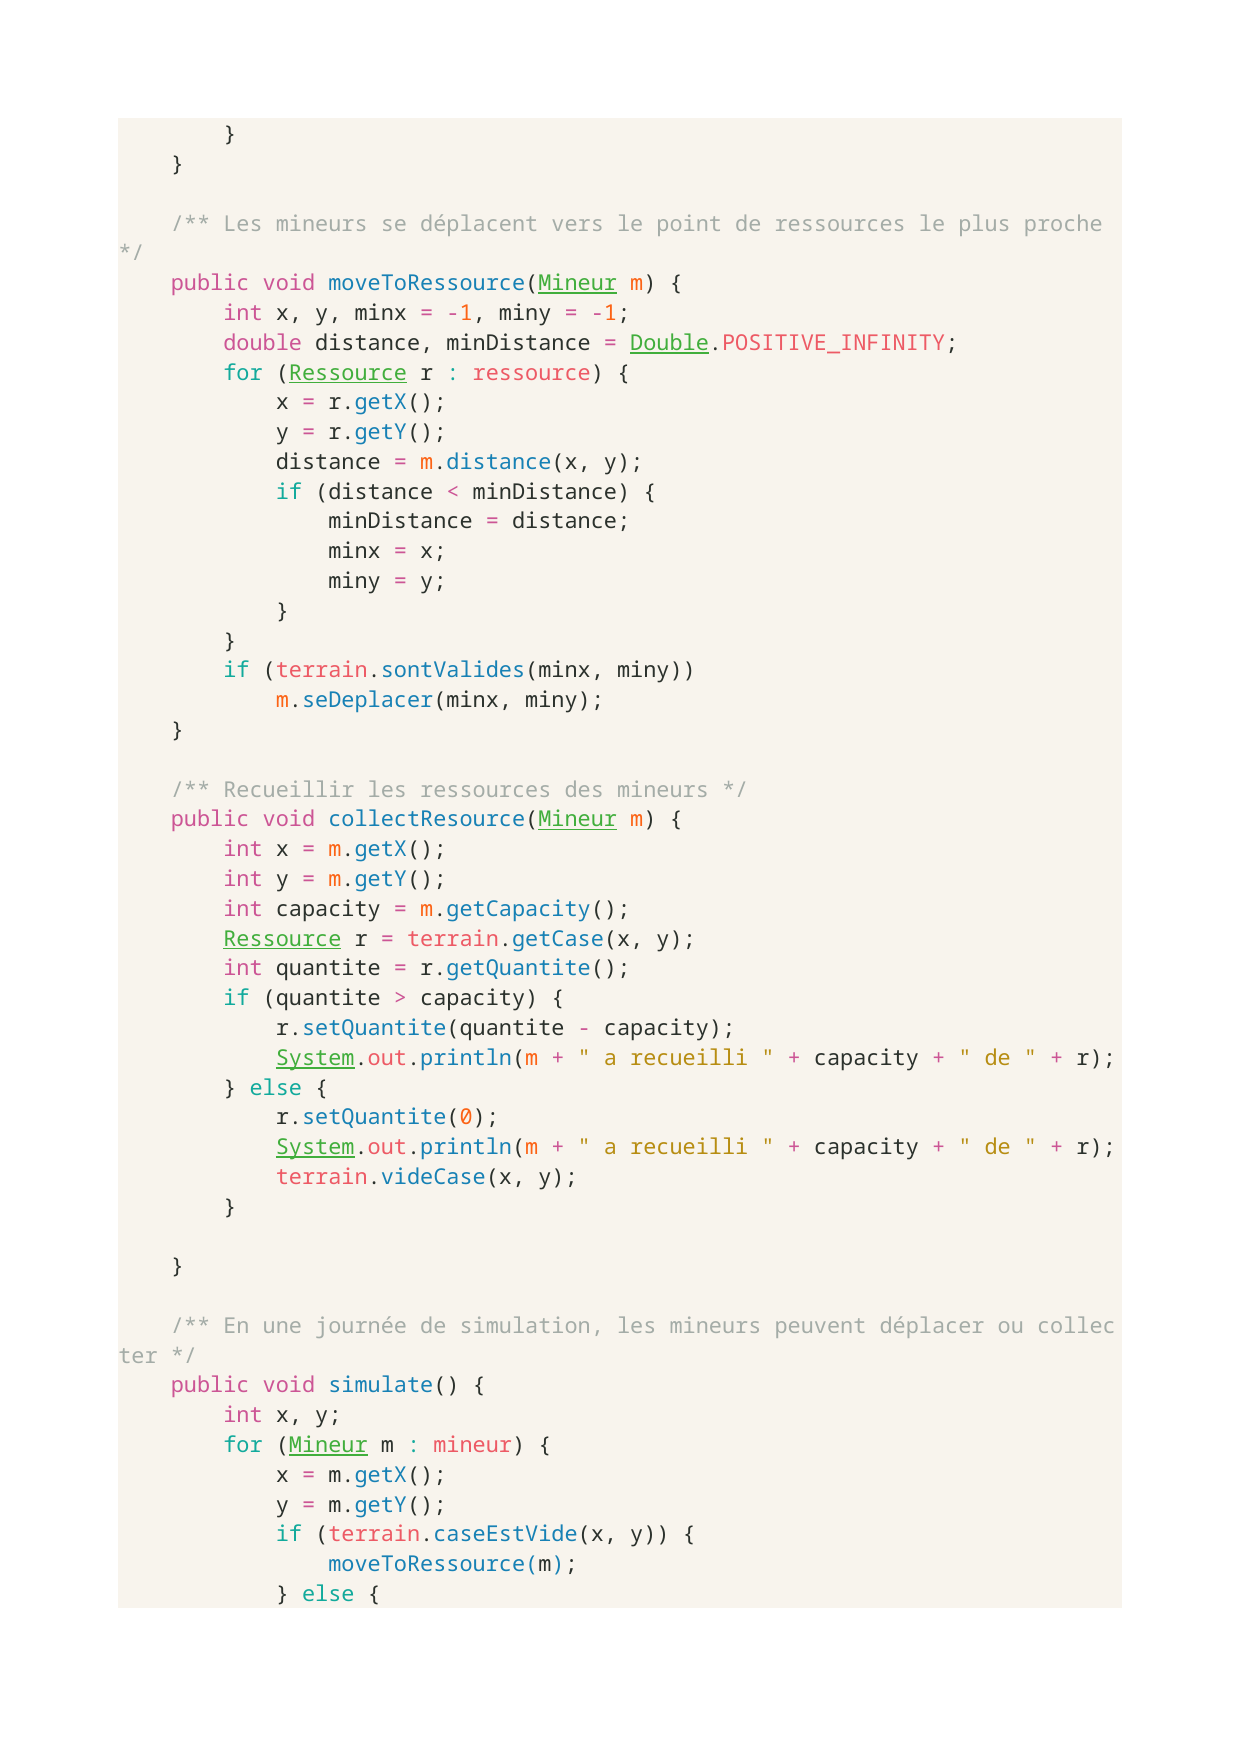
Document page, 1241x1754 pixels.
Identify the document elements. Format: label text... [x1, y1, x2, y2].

text } [118, 1250, 1122, 1280]
text double distance, minDistance = Double.POSITIVE_INFINITY; [118, 327, 1122, 356]
text } [118, 595, 1122, 624]
text moveToRessource(m); [118, 1548, 1122, 1578]
text if (distance < minDistance) { [118, 476, 1122, 505]
text int x, y, minx = -1, miny = -1; [118, 297, 1122, 327]
text y = m.getY(); [118, 1488, 1122, 1518]
text for (Ressource r : ressource) { [118, 356, 1122, 386]
text } else { [118, 1578, 1122, 1608]
text distance = m.distance(x, y); [118, 446, 1122, 476]
text public void collectResource(Mineur m) { [118, 803, 1122, 833]
text } [118, 1191, 1122, 1220]
text } else { [118, 1071, 1122, 1101]
text int quantite = r.getQuantite(); [118, 952, 1122, 982]
text y = r.getY(); [118, 416, 1122, 446]
text int x, y; [118, 1399, 1122, 1429]
text Ressource r = terrain.getCase(x, y); [118, 922, 1122, 952]
text } [118, 714, 1122, 744]
text } [118, 148, 1122, 178]
text int y = m.getY(); [118, 863, 1122, 893]
text if (terrain.caseEstVide(x, y)) { [118, 1518, 1122, 1548]
text System.out.println(m + " a recueilli " + capacity + " de " + r); [118, 1042, 1122, 1071]
text } [118, 624, 1122, 654]
text /** Recueillir les ressources des mineurs */ [118, 773, 1122, 803]
text terrain.videCase(x, y); [118, 1161, 1122, 1191]
text miny = y; [118, 565, 1122, 595]
text minx = x; [118, 535, 1122, 565]
text if (quantite > capacity) { [118, 982, 1122, 1012]
text x = m.getX(); [118, 1459, 1122, 1488]
text public void simulate() { [118, 1369, 1122, 1399]
text if (terrain.sontValides(minx, miny)) [118, 654, 1122, 684]
text for (Mineur m : mineur) { [118, 1429, 1122, 1459]
text /** En une journée de simulation, les mineurs peuvent déplacer ou collecter */ [118, 1310, 1122, 1369]
text r.setQuantite(quantite - capacity); [118, 1012, 1122, 1042]
text r.setQuantite(0); [118, 1101, 1122, 1131]
text minDistance = distance; [118, 505, 1122, 535]
text int x = m.getX(); [118, 833, 1122, 863]
text System.out.println(m + " a recueilli " + capacity + " de " + r); [118, 1131, 1122, 1161]
text public void moveToRessource(Mineur m) { [118, 267, 1122, 297]
text int capacity = m.getCapacity(); [118, 893, 1122, 922]
text m.seDeplacer(minx, miny); [118, 684, 1122, 714]
text } [118, 118, 1122, 148]
text /** Les mineurs se déplacent vers le point de ressources le plus proche */ [118, 207, 1122, 267]
text x = r.getX(); [118, 386, 1122, 416]
